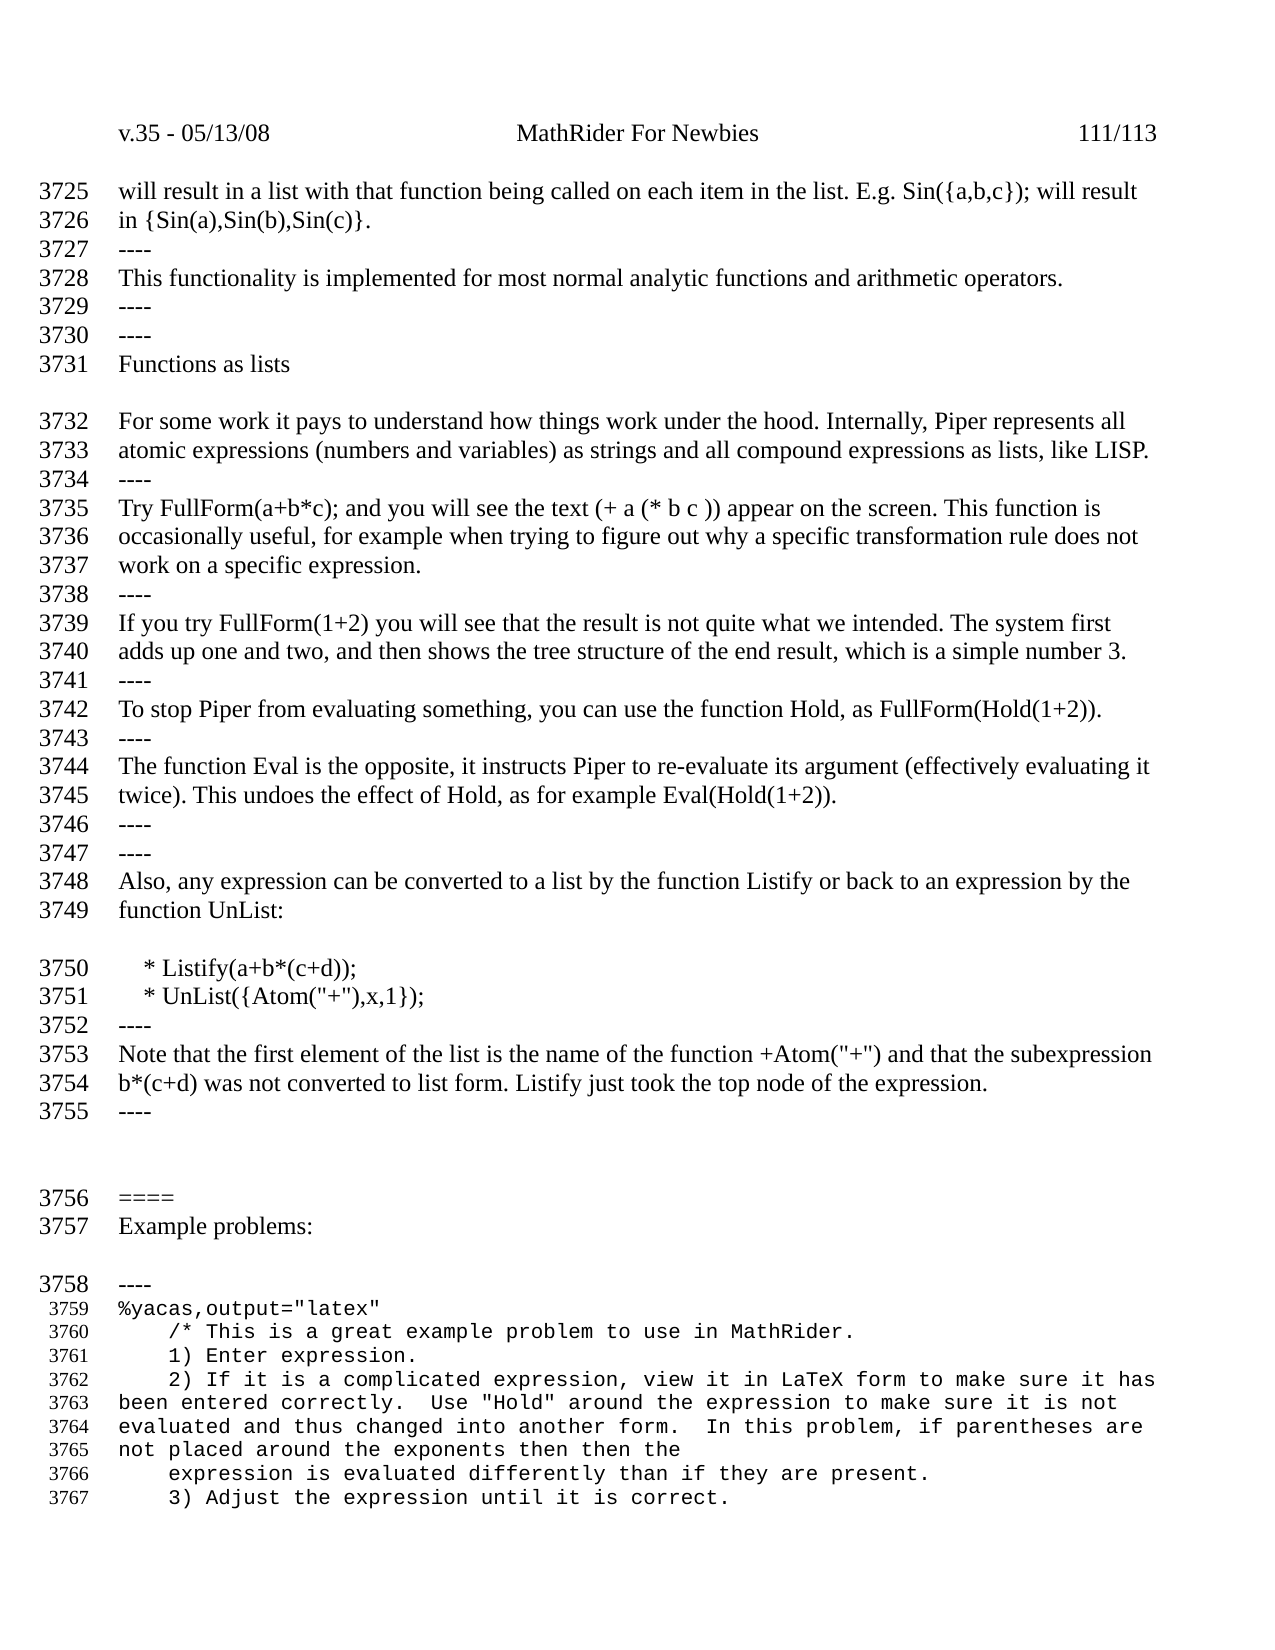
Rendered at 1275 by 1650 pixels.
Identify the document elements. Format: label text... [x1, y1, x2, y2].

text 2) If it is a complicated expression, view it in LaTeX form to make sure it has been entered correctly. Use "Hold" around the expression to make sure it is not evaluated and thus changed into another form. In this problem, if parentheses are not placed around the exponents then then the [118, 1368, 1157, 1463]
text Functions as lists [118, 349, 1157, 378]
text Note that the first element of the list is the name of the function +Atom("+") and that the subexpression b*(c+d) was not converted to list form. Listify just took the top node of the expression. [118, 1039, 1157, 1096]
text ---- [118, 665, 1157, 694]
text ---- [118, 1010, 1157, 1039]
text ---- [118, 1269, 1157, 1298]
text ---- [118, 234, 1157, 263]
text * Listify(a+b*(c+d)); [118, 953, 1157, 981]
text ---- [118, 464, 1157, 493]
text For some work it pays to understand how things work under the hood. Internally, Piper represents all atomic expressions (numbers and variables) as strings and all compound expressions as lists, like LISP. [118, 406, 1157, 464]
text ==== [118, 1183, 1157, 1211]
text will result in a list with that function being called on each item in the list. E.g. Sin({a,b,c}); will result in {Sin(a),Sin(b),Sin(c)}. [118, 176, 1157, 234]
text The function Eval is the opposite, it instructs Piper to re-evaluate its argument (effectively evaluating it twice). This undoes the effect of Hold, as for example Eval(Hold(1+2)). [118, 751, 1157, 809]
text expression is evaluated differently than if they are present. [118, 1463, 1157, 1487]
text ---- [118, 723, 1157, 751]
text This functionality is implemented for most normal analytic functions and arithmetic operators. [118, 263, 1157, 291]
text ---- [118, 838, 1157, 866]
text ---- [118, 579, 1157, 608]
text * UnList({Atom("+"),x,1}); [118, 981, 1157, 1010]
text %yacas,output="latex" [118, 1298, 1157, 1321]
text Also, any expression can be converted to a list by the function Listify or back to an expression by the function UnList: [118, 866, 1157, 924]
text To stop Piper from evaluating something, you can use the function Hold, as FullForm(Hold(1+2)). [118, 694, 1157, 723]
text ---- [118, 291, 1157, 320]
text Example problems: [118, 1211, 1157, 1240]
text 1) Enter expression. [118, 1345, 1157, 1368]
text ---- [118, 809, 1157, 838]
text If you try FullForm(1+2) you will see that the result is not quite what we intended. The system first adds up one and two, and then shows the tree structure of the end result, which is a simple number 3. [118, 608, 1157, 665]
text ---- [118, 320, 1157, 349]
text 3) Adjust the expression until it is correct. [118, 1487, 1157, 1510]
text /* This is a great example problem to use in MathRider. [118, 1321, 1157, 1345]
text Try FullForm(a+b*c); and you will see the text (+ a (* b c )) appear on the screen. This function is occasionally useful, for example when trying to figure out why a specific transformation rule does not work on a specific expression. [118, 493, 1157, 579]
text ---- [118, 1096, 1157, 1125]
